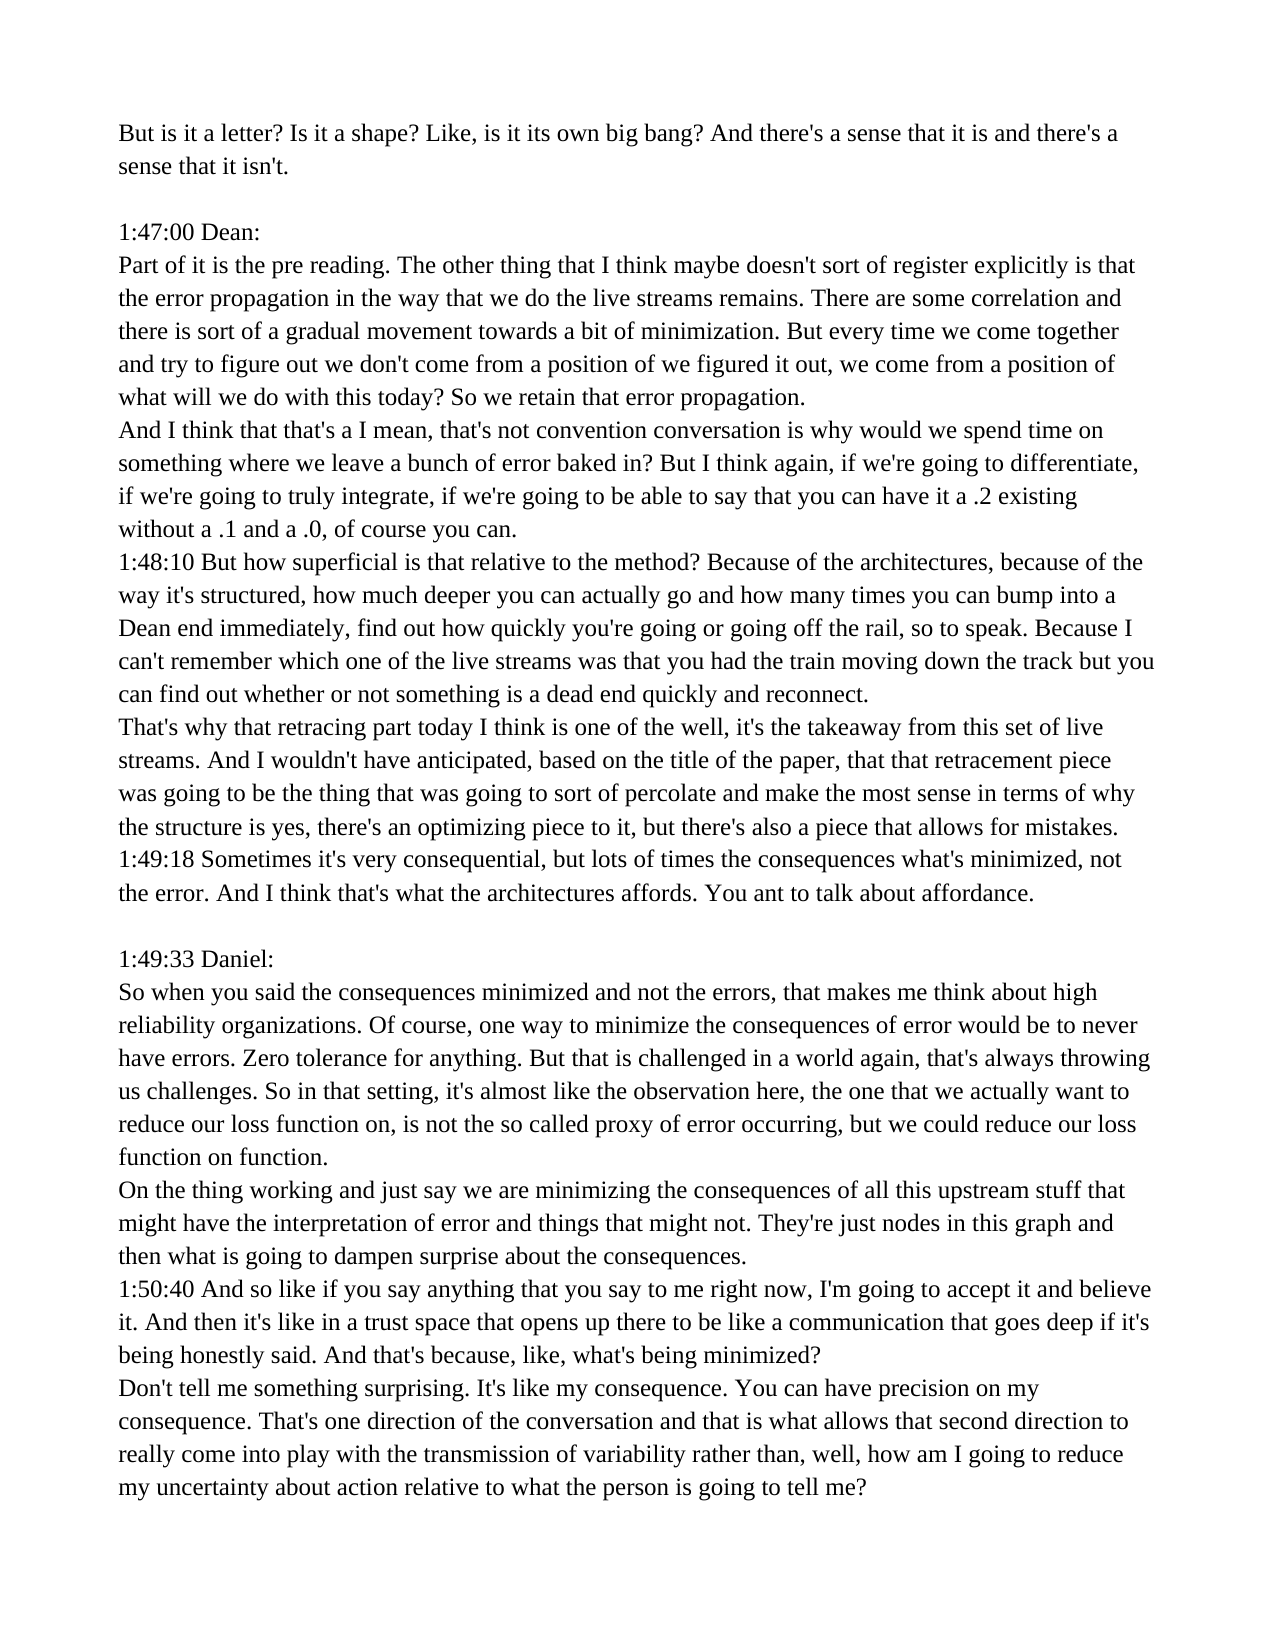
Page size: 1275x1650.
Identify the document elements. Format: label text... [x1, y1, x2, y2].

text On the thing working and just say we are minimizing the consequences of all this upstream stuff that might have the interpretation of error and things that might not. They're just nodes in this graph and then what is going to dampen surprise about the consequences. [118, 1175, 1157, 1269]
text And I think that that's a I mean, that's not convention conversation is why would we spend time on something where we leave a bunch of error baked in? But I think again, if we're going to differentiate, if we're going to truly integrate, if we're going to be able to say that you can have it a .2 existing without a .1 and a .0, of course you can. [118, 415, 1157, 543]
text But is it a letter? Is it a shape? Like, is it its own big bang? And there's a sense that it is and there's a sense that it isn't. [118, 118, 1157, 180]
text 1:49:33 Daniel: [118, 944, 1157, 972]
text 1:49:18 Sometimes it's very consequential, but lots of times the consequences what's minimized, not the error. And I think that's what the architectures affords. You ant to talk about affordance. [118, 844, 1157, 906]
text So when you said the consequences minimized and not the errors, that makes me think about high reliability organizations. Of course, one way to minimize the consequences of error would be to never have errors. Zero tolerance for anything. But that is challenged in a world again, that's always throwing us challenges. So in that setting, it's almost like the observation here, the one that we actually want to reduce our loss function on, is not the so called proxy of error occurring, but we could reduce our loss function on function. [118, 977, 1157, 1171]
text 1:50:40 And so like if you say anything that you say to me right now, I'm going to accept it and believe it. And then it's like in a trust space that opens up there to be like a communication that goes deep if it's being honestly said. And that's because, like, what's being minimized? [118, 1274, 1157, 1369]
text 1:47:00 Dean: [118, 217, 1157, 246]
text 1:48:10 But how superficial is that relative to the method? Because of the architectures, because of the way it's structured, how much deeper you can actually go and how many times you can bump into a Dean end immediately, find out how quickly you're going or going off the rail, so to speak. Because I can't remember which one of the live streams was that you had the train moving down the track but you can find out whether or not something is a dead end quickly and reconnect. [118, 547, 1157, 708]
text That's why that retracing part today I think is one of the well, it's the takeaway from this set of live streams. And I wouldn't have anticipated, based on the title of the paper, that that retracement piece was going to be the thing that was going to sort of percolate and make the most sense in terms of why the structure is yes, there's an optimizing piece to it, but there's also a piece that allows for mistakes. [118, 712, 1157, 840]
text Part of it is the pre reading. The other thing that I think maybe doesn't sort of register explicitly is that the error propagation in the way that we do the live streams remains. There are some correlation and there is sort of a gradual movement towards a bit of minimization. But every time we come together and try to figure out we don't come from a position of we figured it out, we come from a position of what will we do with this today? So we retain that error propagation. [118, 250, 1157, 411]
text Don't tell me something surprising. It's like my consequence. You can have precision on my consequence. That's one direction of the conversation and that is what allows that second direction to really come into play with the transmission of variability rather than, well, how am I going to reduce my uncertainty about action relative to what the person is going to tell me? [118, 1373, 1157, 1501]
